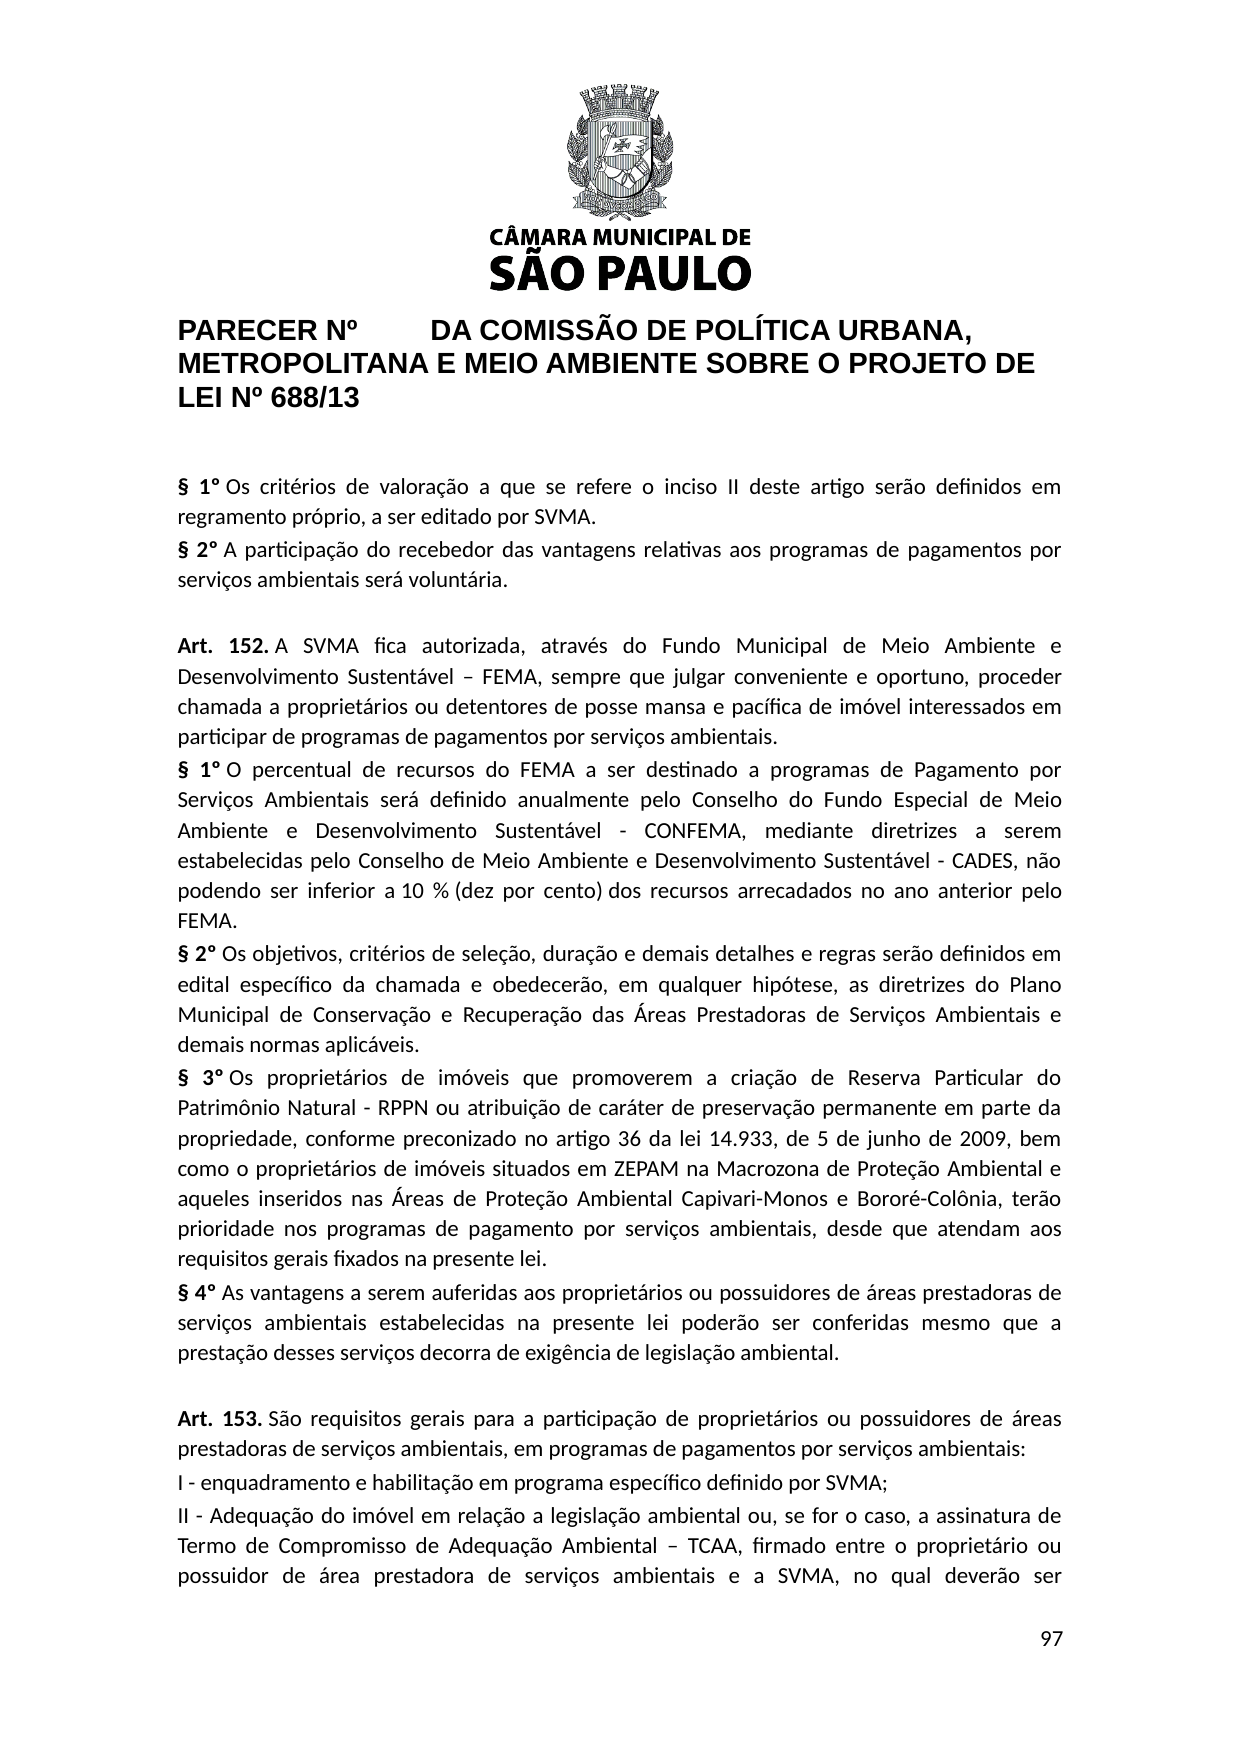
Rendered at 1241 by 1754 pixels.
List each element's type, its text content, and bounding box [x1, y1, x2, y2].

text § 2º Os objetivos, critérios de seleção, duração e demais detalhes e regras serão definidos em edital específico da chamada e obedecerão, em qualquer hipótese, as diretrizes do Plano Municipal de Conservação e Recuperação das Áreas Prestadoras de Serviços Ambientais e demais normas aplicáveis. [177, 939, 1063, 1058]
text II - Adequação do imóvel em relação a legislação ambiental ou, se for o caso, a assinatura de Termo de Compromisso de Adequação Ambiental – TCAA, firmado entre o proprietário ou possuidor de área prestadora de serviços ambientais e a SVMA, no qual deverão ser [177, 1501, 1063, 1589]
text § 2º A participação do recebedor das vantagens relativas aos programas de pagamentos por serviços ambientais será voluntária. [177, 535, 1063, 593]
text Art. 152. A SVMA fica autorizada, através do Fundo Municipal de Meio Ambiente e Desenvolvimento Sustentável – FEMA, sempre que julgar conveniente e oportuno, proceder chamada a proprietários ou detentores de posse mansa e pacífica de imóvel interessados em participar de programas de pagamentos por serviços ambientais. [177, 632, 1063, 750]
text § 3º Os proprietários de imóveis que promoverem a criação de Reserva Particular do Patrimônio Natural - RPPN ou atribuição de caráter de preservação permanente em parte da propriedade, conforme preconizado no artigo 36 da lei 14.933, de 5 de junho de 2009, bem como o proprietários de imóveis situados em ZEPAM na Macrozona de Proteção Ambiental e aqueles inseridos nas Áreas de Proteção Ambiental Capivari-Monos e Bororé-Colônia, terão prioridade nos programas de pagamento por serviços ambientais, desde que atendam aos requisitos gerais fixados na presente lei. [177, 1063, 1063, 1273]
text I - enquadramento e habilitação em programa específico definido por SVMA; [177, 1468, 1063, 1496]
text Art. 153. São requisitos gerais para a participação de proprietários ou possuidores de áreas prestadoras de serviços ambientais, em programas de pagamentos por serviços ambientais: [177, 1404, 1063, 1463]
text § 1º O percentual de recursos do FEMA a ser destinado a programas de Pagamento por Serviços Ambientais será definido anualmente pelo Conselho do Fundo Especial de Meio Ambiente e Desenvolvimento Sustentável - CONFEMA, mediante diretrizes a serem estabelecidas pelo Conselho de Meio Ambiente e Desenvolvimento Sustentável - CADES, não podendo ser inferior a 10 % (dez por cento) dos recursos arrecadados no ano anterior pelo FEMA. [177, 755, 1063, 934]
picture [488, 83, 752, 292]
text § 1º Os critérios de valoração a que se refere o inciso II deste artigo serão definidos em regramento próprio, a ser editado por SVMA. [177, 472, 1063, 530]
text § 4º As vantagens a serem auferidas aos proprietários ou possuidores de áreas prestadoras de serviços ambientais estabelecidas na presente lei poderão ser conferidas mesmo que a prestação desses serviços decorra de exigência de legislação ambiental. [177, 1278, 1063, 1366]
